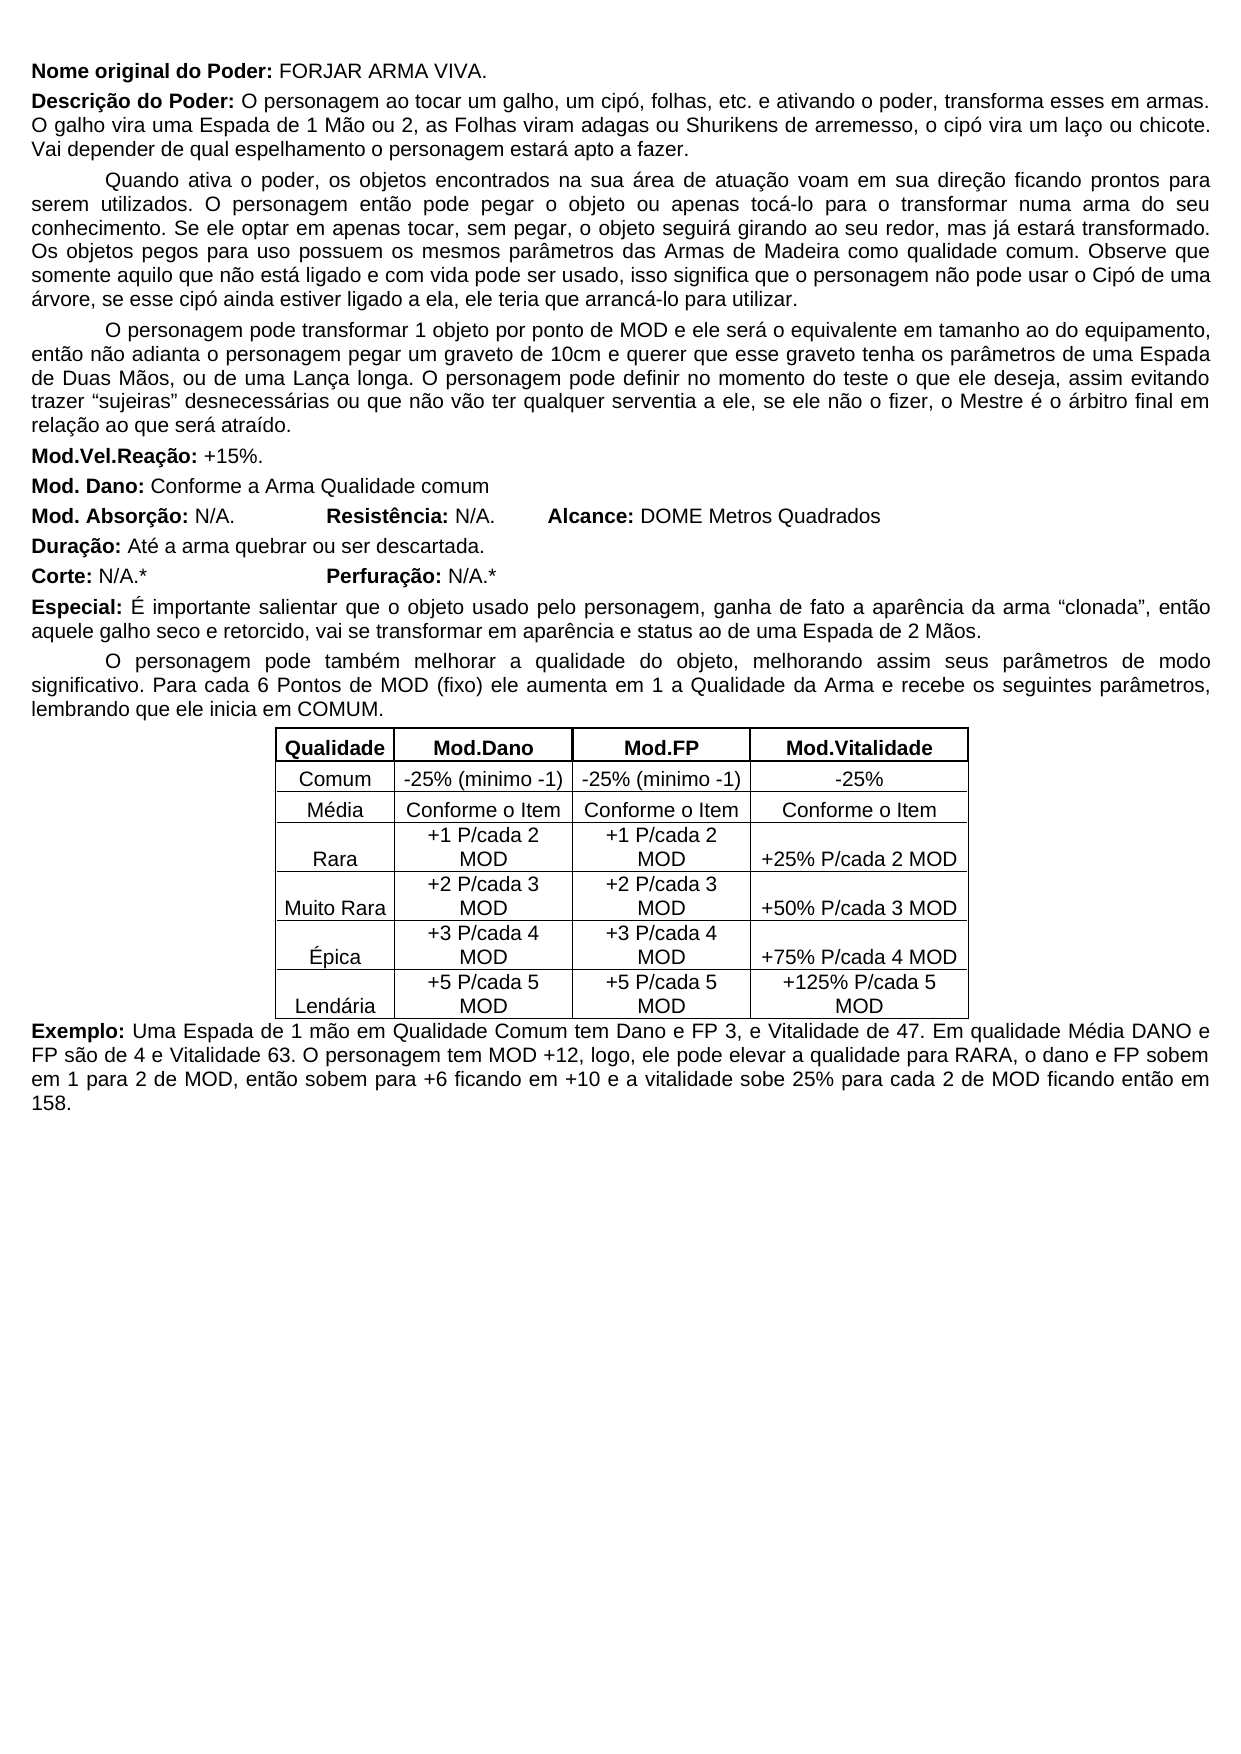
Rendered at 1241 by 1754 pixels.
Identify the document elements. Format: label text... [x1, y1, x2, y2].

table_header Mod.FP [574, 729, 749, 759]
table_cell +3 P/cada 4 MOD [573, 921, 750, 969]
text Exemplo: Uma Espada de 1 mão em Qualidade Comum tem Dano e FP 3, e Vitalidade de 47. Em qualidade Média DANO e FP são de 4 e Vitalidade 63. O personagem tem MOD +12, logo, ele pode elevar a qualidade para RARA, o dano e FP sobem em 1 para 2 de MOD, então sobem para +6 ficando em +10 e a vitalidade sobe 25% para cada 2 de MOD ficando então em 158. [31, 1019, 1212, 1115]
text Nome original do Poder: FORJAR ARMA VIVA. [31, 59, 1212, 83]
table_cell +2 P/cada 3 MOD [573, 872, 750, 920]
table_cell -25% (minimo -1) [395, 762, 572, 791]
text O personagem pode também melhorar a qualidade do objeto, melhorando assim seus parâmetros de modo significativo. Para cada 6 Pontos de MOD (fixo) ele aumenta em 1 a Qualidade da Arma e recebe os seguintes parâmetros, lembrando que ele inicia em COMUM. [31, 649, 1212, 721]
table_header Qualidade [277, 729, 393, 759]
table_cell -25% (minimo -1) [573, 762, 750, 791]
text O personagem pode transformar 1 objeto por ponto de MOD e ele será o equivalente em tamanho ao do equipamento, então não adianta o personagem pegar um graveto de 10cm e querer que esse graveto tenha os parâmetros de uma Espada de Duas Mãos, ou de uma Lança longa. O personagem pode definir no momento do teste o que ele deseja, assim evitando trazer “sujeiras” desnecessárias ou que não vão ter qualquer serventia a ele, se ele não o fizer, o Mestre é o árbitro final em relação ao que será atraído. [31, 317, 1212, 437]
text Corte: N/A.* Perfuração: N/A.* [31, 564, 1212, 588]
table_cell +125% P/cada 5 MOD [751, 969, 968, 1018]
text Mod. Absorção: N/A. Resistência: N/A. Alcance: DOME Metros Quadrados [31, 504, 1212, 528]
table_cell Conforme o Item [395, 792, 572, 822]
table_cell Conforme o Item [751, 791, 968, 822]
text Mod.Vel.Reação: +15%. [31, 443, 1212, 467]
table_cell Conforme o Item [573, 792, 750, 822]
text Duração: Até a arma quebrar ou ser descartada. [31, 534, 1212, 558]
table_cell +25% P/cada 2 MOD [751, 822, 968, 871]
table_cell Épica [276, 920, 394, 969]
table_cell +3 P/cada 4 MOD [395, 921, 572, 969]
table_cell +5 P/cada 5 MOD [573, 970, 750, 1018]
text Descrição do Poder: O personagem ao tocar um galho, um cipó, folhas, etc. e ativando o poder, transforma esses em armas. O galho vira uma Espada de 1 Mão ou 2, as Folhas viram adagas ou Shurikens de arremesso, o cipó vira um laço ou chicote. Vai depender de qual espelhamento o personagem estará apto a fazer. [31, 89, 1212, 161]
table_cell Muito Rara [276, 871, 394, 920]
table_cell +5 P/cada 5 MOD [395, 970, 572, 1018]
table_cell +2 P/cada 3 MOD [395, 872, 572, 920]
table_cell Comum [276, 762, 394, 791]
table_cell Lendária [276, 969, 394, 1018]
table_header Mod.Dano [395, 729, 571, 759]
text Especial: É importante salientar que o objeto usado pelo personagem, ganha de fato a aparência da arma “clonada”, então aquele galho seco e retorcido, vai se transformar em aparência e status ao de uma Espada de 2 Mãos. [31, 594, 1212, 642]
text Quando ativa o poder, os objetos encontrados na sua área de atuação voam em sua direção ficando prontos para serem utilizados. O personagem então pode pegar o objeto ou apenas tocá-lo para o transformar numa arma do seu conhecimento. Se ele optar em apenas tocar, sem pegar, o objeto seguirá girando ao seu redor, mas já estará transformado. Os objetos pegos para uso possuem os mesmos parâmetros das Armas de Madeira como qualidade comum. Observe que somente aquilo que não está ligado e com vida pode ser usado, isso significa que o personagem não pode usar o Cipó de uma árvore, se esse cipó ainda estiver ligado a ela, ele teria que arrancá-lo para utilizar. [31, 167, 1212, 311]
table_cell +1 P/cada 2 MOD [395, 823, 572, 871]
table_cell Média [276, 791, 394, 822]
table_cell +75% P/cada 4 MOD [751, 920, 968, 969]
table_cell +1 P/cada 2 MOD [573, 823, 750, 871]
text Mod. Dano: Conforme a Arma Qualidade comum [31, 474, 1212, 498]
table_header Mod.Vitalidade [751, 729, 967, 759]
table_cell -25% [751, 762, 968, 791]
table_cell +50% P/cada 3 MOD [751, 871, 968, 920]
table_cell Rara [276, 822, 394, 871]
